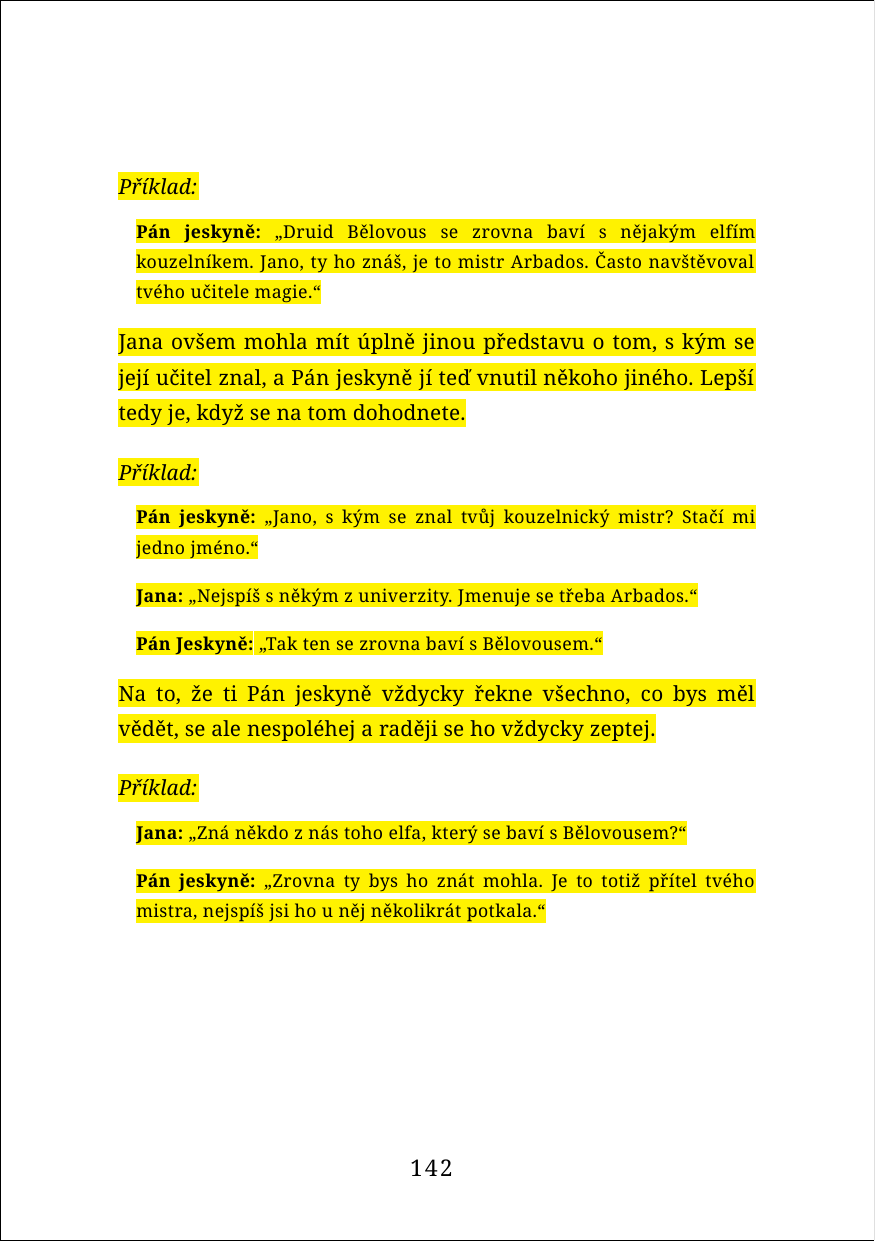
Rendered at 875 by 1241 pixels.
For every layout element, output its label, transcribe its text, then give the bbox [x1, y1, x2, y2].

text Jana: „Nejspíš s někým z univerzity. Jmenuje se třeba Arbados.“ [136, 583, 756, 607]
text Příklad: [118, 172, 756, 200]
text Pán jeskyně: „Druid Bělovous se zrovna baví s nějakým elfím kouzelníkem. Jano, ty ho znáš, je to mistr Arbados. Často navštěvoval tvého učitele magie.“ [136, 219, 756, 304]
text Jana ovšem mohla mít úplně jinou představu o tom, s kým se její učitel znal, a Pán jeskyně jí teď vnutil někoho jiného. Lepší tedy je, když se na tom dohodnete. [118, 327, 756, 427]
text Příklad: [118, 458, 756, 486]
text Pán jeskyně: „Zrovna ty bys ho znát mohla. Je to totiž přítel tvého mistra, nejspíš jsi ho u něj několikrát potkala.“ [136, 869, 756, 923]
text Pán Jeskyně: „Tak ten se zrovna baví s Bělovousem.“ [136, 631, 756, 655]
text Jana: „Zná někdo z nás toho elfa, který se baví s Bělovousem?“ [136, 821, 756, 845]
text Pán jeskyně: „Jano, s kým se znal tvůj kouzelnický mistr? Stačí mi jedno jméno.“ [136, 505, 756, 559]
text Příklad: [118, 773, 756, 802]
text Na to, že ti Pán jeskyně vždycky řekne všechno, co bys měl vědět, se ale nespoléhej a raději se ho vždycky zeptej. [118, 679, 756, 743]
